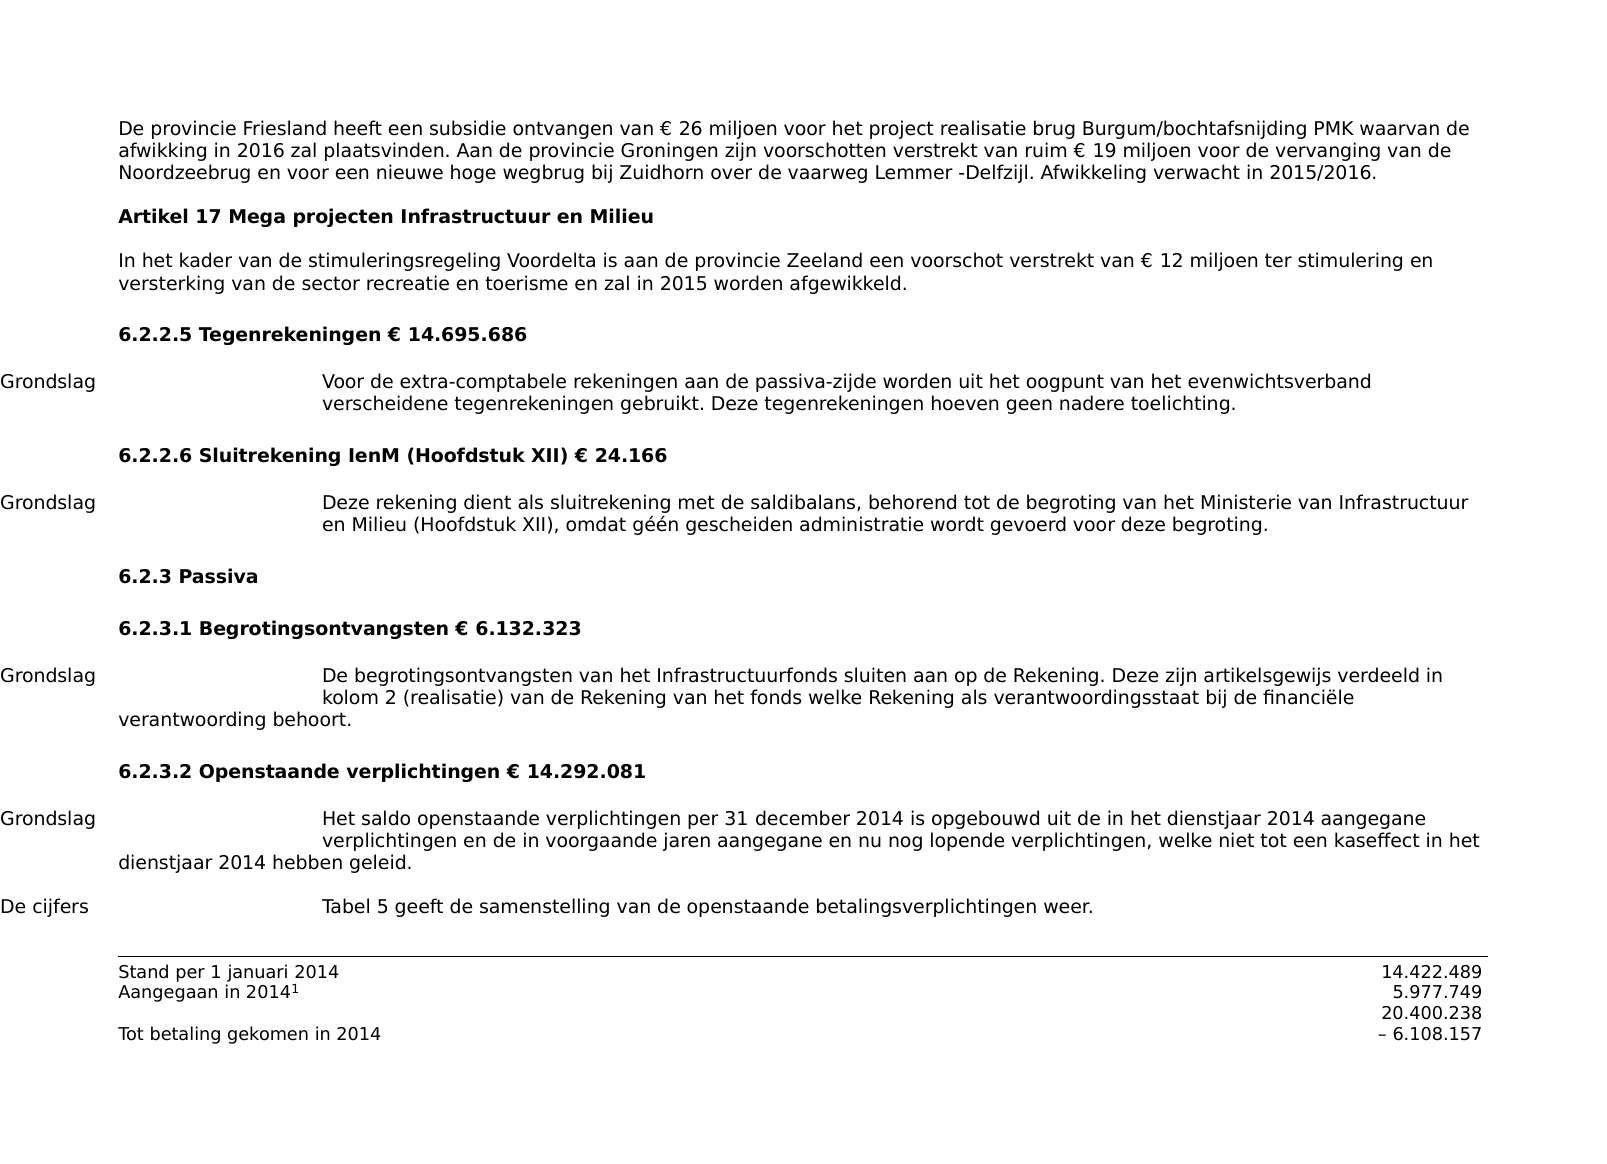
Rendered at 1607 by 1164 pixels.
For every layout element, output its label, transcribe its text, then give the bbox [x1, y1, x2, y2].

subtitle 6.2.2.6 Sluitrekening IenM (Hoofdstuk XII) € 24.166 [118, 445, 1488, 467]
table_cell Stand per 1 januari 2014 [118, 957, 806, 982]
text De begrotingsontvangsten van het Infrastructuurfonds sluiten aan op de Rekening. Deze zijn artikelsgewijs verdeeld in kolom 2 (realisatie) van de Rekening van het fonds welke Rekening als verantwoordingsstaat bij de financiële verantwoording behoort. [0, 665, 1488, 731]
subtitle 6.2.3 Passiva [118, 566, 1488, 588]
text Grondslag [0, 371, 322, 393]
table_cell [118, 1003, 806, 1023]
text Het saldo openstaande verplichtingen per 31 december 2014 is opgebouwd uit de in het dienstjaar 2014 aangegane verplichtingen en de in voorgaande jaren aangegane en nu nog lopende verplichtingen, welke niet tot een kaseffect in het dienstjaar 2014 hebben geleid. [0, 808, 1488, 874]
text Voor de extra-comptabele rekeningen aan de passiva-zijde worden uit het oogpunt van het evenwichtsverband verscheidene tegenrekeningen gebruikt. Deze tegenrekeningen hoeven geen nadere toelichting. [0, 371, 1488, 415]
text Grondslag [0, 808, 322, 830]
text De provincie Friesland heeft een subsidie ontvangen van € 26 miljoen voor het project realisatie brug Burgum/bochtafsnijding PMK waarvan de afwikking in 2016 zal plaatsvinden. Aan de provincie Groningen zijn voorschotten verstrekt van ruim € 19 miljoen voor de vervanging van de Noordzeebrug en voor een nieuwe hoge wegbrug bij Zuidhorn over de vaarweg Lemmer -Delfzijl. Afwikkeling verwacht in 2015/2016. [118, 118, 1488, 184]
table_cell 20.400.238 [806, 1003, 1488, 1023]
text De cijfers [0, 896, 322, 918]
text Grondslag [0, 492, 322, 514]
text Tabel 5 geeft de samenstelling van de openstaande betalingsverplichtingen weer. [0, 896, 1488, 926]
subtitle 6.2.2.5 Tegenrekeningen € 14.695.686 [118, 324, 1488, 346]
text Deze rekening dient als sluitrekening met de saldibalans, behorend tot de begroting van het Ministerie van Infrastructuur en Milieu (Hoofdstuk XII), omdat géén gescheiden administratie wordt gevoerd voor deze begroting. [0, 492, 1488, 536]
text In het kader van de stimuleringsregeling Voordelta is aan de provincie Zeeland een voorschot verstrekt van € 12 miljoen ter stimulering en versterking van de sector recreatie en toerisme en zal in 2015 worden afgewikkeld. [118, 250, 1488, 294]
table_header Tabel 5: Openstaande verplichtingen (x € 1.000) [118, 940, 1488, 956]
table_cell Tot betaling gekomen in 2014 [118, 1024, 806, 1044]
table_cell 14.422.489 [806, 957, 1488, 982]
subtitle 6.2.3.1 Begrotingsontvangsten € 6.132.323 [118, 618, 1488, 640]
table_cell Aangegaan in 20141 [118, 982, 806, 1003]
table_cell – 6.108.157 [806, 1024, 1488, 1044]
text Grondslag [0, 665, 322, 687]
subtitle 6.2.3.2 Openstaande verplichtingen € 14.292.081 [118, 761, 1488, 783]
subtitle Artikel 17 Mega projecten Infrastructuur en Milieu [118, 206, 1488, 228]
table_cell 5.977.749 [806, 982, 1488, 1003]
